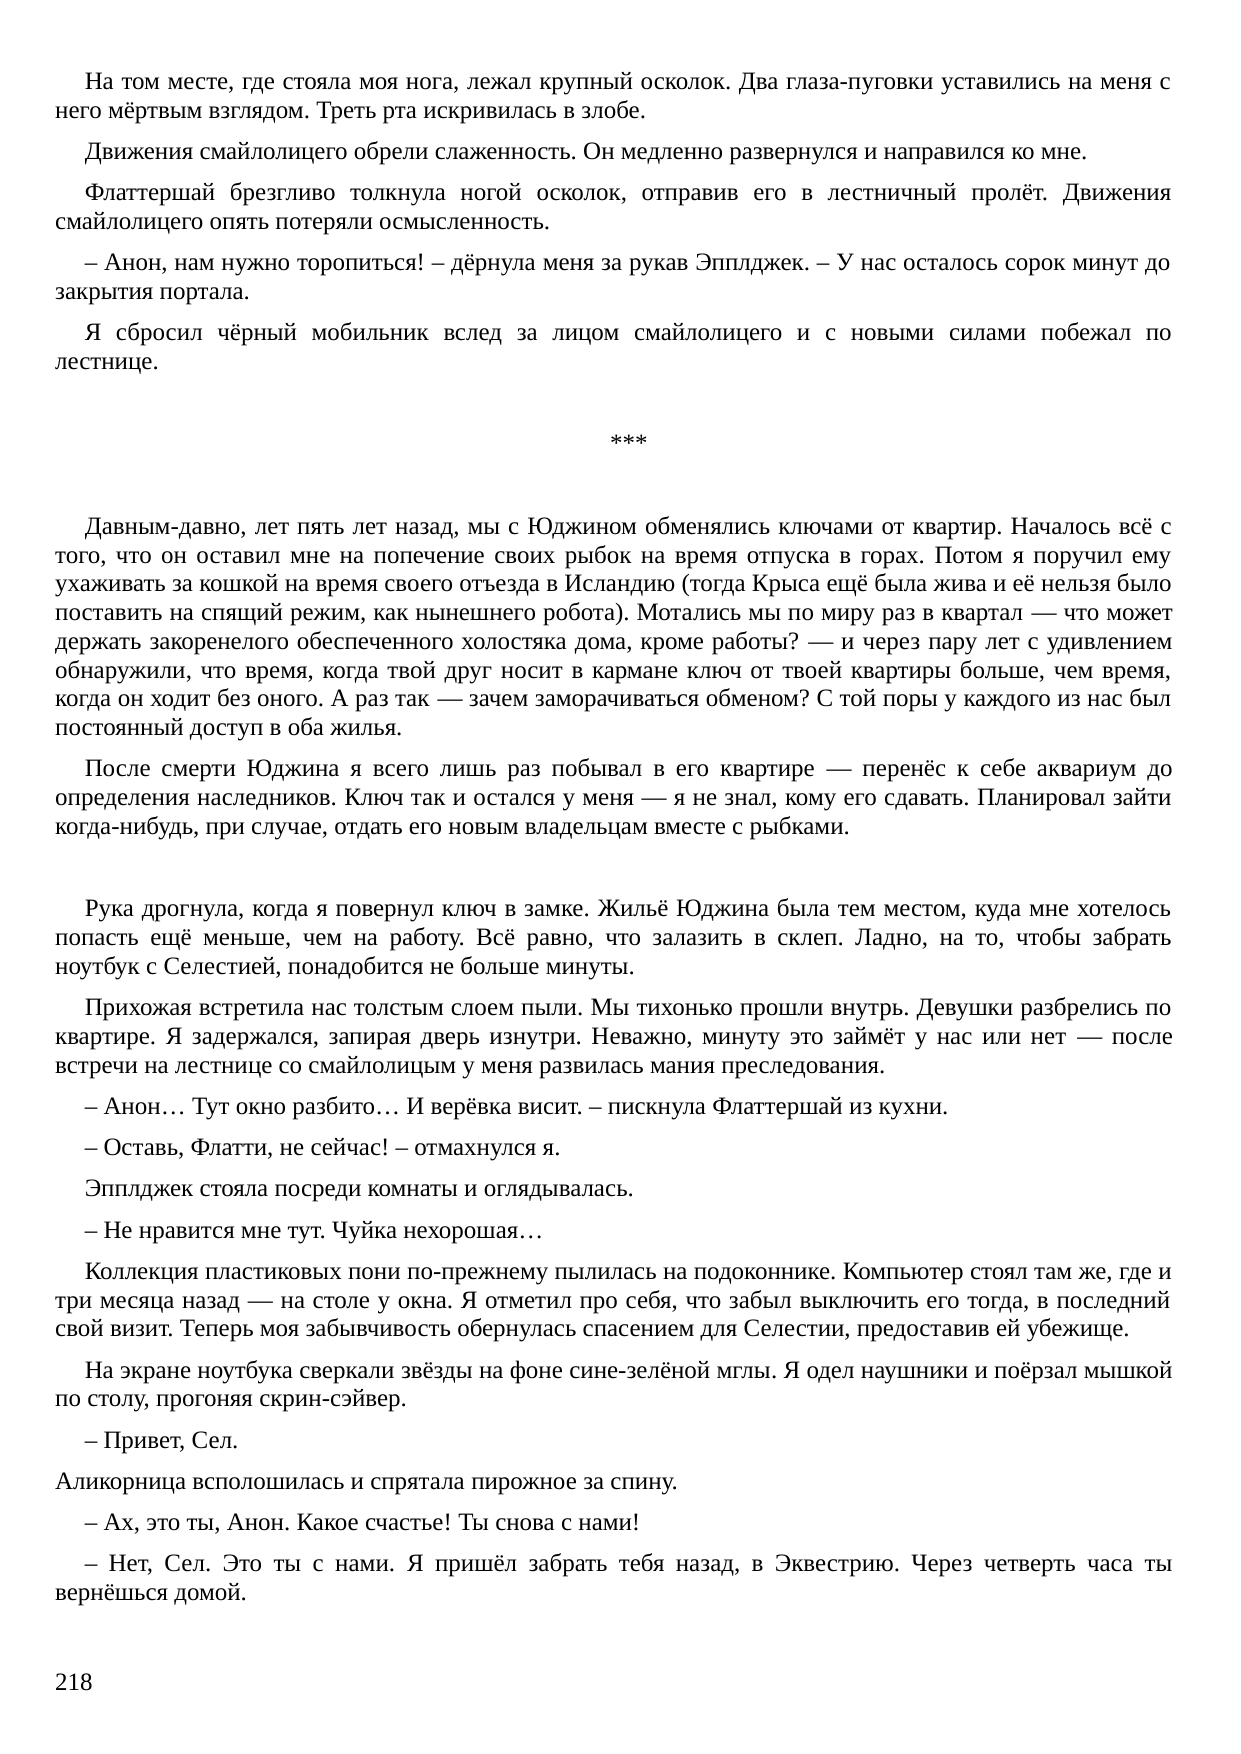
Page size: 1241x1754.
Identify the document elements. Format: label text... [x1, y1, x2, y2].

text Аликорница всполошилась и спрятала пирожное за спину. [55, 1466, 1173, 1495]
text После смерти Юджина я всего лишь раз побывал в его квартире — перенёс к себе аквариум до определения наследников. Ключ так и остался у меня — я не знал, кому его сдавать. Планировал зайти когда-нибудь, при случае, отдать его новым владельцам вместе с рыбками. [55, 753, 1173, 840]
text – Привет, Сел. [55, 1425, 1173, 1453]
text – Анон, нам нужно торопиться! – дёрнула меня за рукав Эпплджек. – У нас осталось сорок минут до закрытия портала. [55, 247, 1173, 305]
text Рука дрогнула, когда я повернул ключ в замке. Жильё Юджина была тем местом, куда мне хотелось попасть ещё меньше, чем на работу. Всё равно, что залазить в склеп. Ладно, на то, чтобы забрать ноутбук с Селестией, понадобится не больше минуты. [55, 893, 1173, 980]
text – Нет, Сел. Это ты с нами. Я пришёл забрать тебя назад, в Эквестрию. Через четверть часа ты вернёшься домой. [55, 1548, 1173, 1606]
text Я сбросил чёрный мобильник вслед за лицом смайлолицего и с новыми силами побежал по лестнице. [55, 317, 1173, 375]
text – Ах, это ты, Анон. Какое счастье! Ты снова с нами! [55, 1507, 1173, 1536]
text Давным-давно, лет пять лет назад, мы с Юджином обменялись ключами от квартир. Началось всё с того, что он оставил мне на попечение своих рыбок на время отпуска в горах. Потом я поручил ему ухаживать за кошкой на время своего отъезда в Исландию (тогда Крыса ещё была жива и её нельзя было поставить на спящий режим, как нынешнего робота). Мотались мы по миру раз в квартал — что может держать закоренелого обеспеченного холостяка дома, кроме работы? — и через пару лет с удивлением обнаружили, что время, когда твой друг носит в кармане ключ от твоей квартиры больше, чем время, когда он ходит без оного. А раз так — зачем заморачиваться обменом? С той поры у каждого из нас был постоянный доступ в оба жилья. [55, 511, 1173, 741]
text – Анон… Тут окно разбито… И верёвка висит. – пискнула Флаттершай из кухни. [55, 1091, 1173, 1120]
text *** [55, 428, 1173, 457]
text На том месте, где стояла моя нога, лежал крупный осколок. Два глаза-пуговки уставились на меня с него мёртвым взглядом. Треть рта искривилась в злобе. [55, 66, 1173, 123]
text Движения смайлолицего обрели слаженность. Он медленно развернулся и направился ко мне. [55, 136, 1173, 165]
text – Оставь, Флатти, не сейчас! – отмахнулся я. [55, 1132, 1173, 1161]
text На экране ноутбука сверкали звёзды на фоне сине-зелёной мглы. Я одел наушники и поёрзал мышкой по столу, прогоняя скрин-сэйвер. [55, 1355, 1173, 1412]
text Флаттершай брезгливо толкнула ногой осколок, отправив его в лестничный пролёт. Движения смайлолицего опять потеряли осмысленность. [55, 177, 1173, 235]
text Прихожая встретила нас толстым слоем пыли. Мы тихонько прошли внутрь. Девушки разбрелись по квартире. Я задержался, запирая дверь изнутри. Неважно, минуту это займёт у нас или нет — после встречи на лестнице со смайлолицым у меня развилась мания преследования. [55, 992, 1173, 1078]
text Коллекция пластиковых пони по-прежнему пылилась на подоконнике. Компьютер стоял там же, где и три месяца назад — на столе у окна. Я отметил про себя, что забыл выключить его тогда, в последний свой визит. Теперь моя забывчивость обернулась спасением для Селестии, предоставив ей убежище. [55, 1256, 1173, 1342]
text Эпплджек стояла посреди комнаты и оглядывалась. [55, 1173, 1173, 1202]
text – Не нравится мне тут. Чуйка нехорошая… [55, 1215, 1173, 1243]
